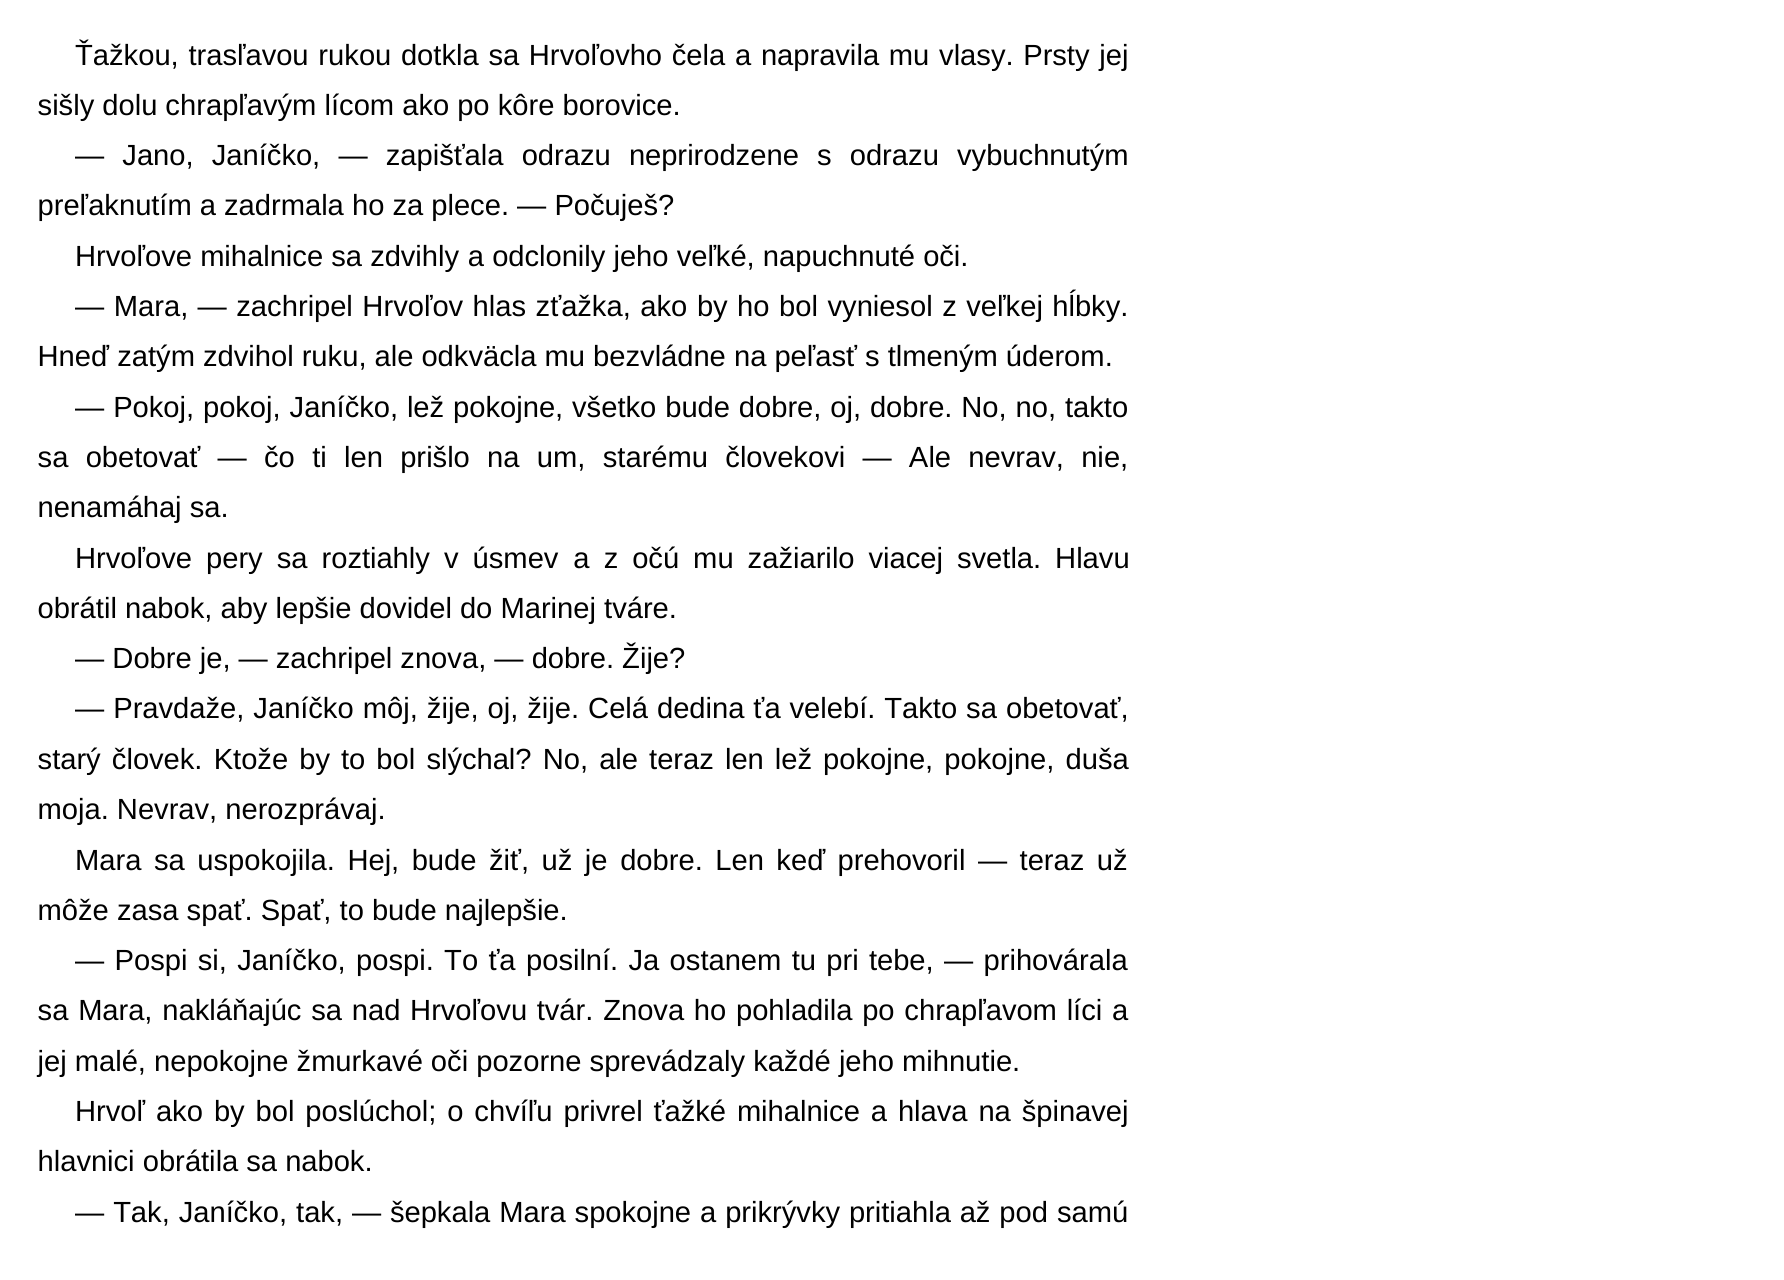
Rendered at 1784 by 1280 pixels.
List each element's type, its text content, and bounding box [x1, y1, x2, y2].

text Hrvoľ ako by bol poslúchol; o chvíľu privrel ťažké mihalnice a hlava na špinavej hlavnici obrátila sa nabok. [37, 1094, 1130, 1178]
text Ťažkou, trasľavou rukou dotkla sa Hrvoľovho čela a napravila mu vlasy. Prsty jej sišly dolu chrapľavým lícom ako po kôre borovice. [37, 37, 1130, 121]
text — Pospi si, Janíčko, pospi. To ťa posilní. Ja ostanem tu pri tebe, — prihovárala sa Mara, nakláňajúc sa nad Hrvoľovu tvár. Znova ho pohladila po chrapľavom líci a jej malé, nepokojne žmurkavé oči pozorne sprevádzaly každé jeho mihnutie. [37, 943, 1130, 1077]
text Mara sa uspokojila. Hej, bude žiť, už je dobre. Len keď prehovoril — teraz už môže zasa spať. Spať, to bude najlepšie. [37, 842, 1130, 926]
text Hrvoľove mihalnice sa zdvihly a odclonily jeho veľké, napuchnuté oči. [37, 239, 1130, 272]
text — Mara, — zachripel Hrvoľov hlas zťažka, ako by ho bol vyniesol z veľkej hĺbky. Hneď zatým zdvihol ruku, ale odkväcla mu bezvládne na peľasť s tlmeným úderom. [37, 289, 1130, 373]
text — Jano, Janíčko, — zapišťala odrazu neprirodzene s odrazu vybuchnutým preľaknutím a zadrmala ho za plece. — Počuješ? [37, 138, 1130, 222]
text — Tak, Janíčko, tak, — šepkala Mara spokojne a prikrývky pritiahla až pod samú [37, 1195, 1130, 1228]
text — Pravdaže, Janíčko môj, žije, oj, žije. Celá dedina ťa velebí. Takto sa obetovať, starý človek. Ktože by to bol slýchal? No, ale teraz len lež pokojne, pokojne, duša moja. Nevrav, nerozprávaj. [37, 692, 1130, 826]
text Hrvoľove pery sa roztiahly v úsmev a z očú mu zažiarilo viacej svetla. Hlavu obrátil nabok, aby lepšie dovidel do Marinej tváre. [37, 541, 1130, 624]
text — Pokoj, pokoj, Janíčko, lež pokojne, všetko bude dobre, oj, dobre. No, no, takto sa obetovať — čo ti len prišlo na um, starému človekovi — Ale nevrav, nie, nenamáhaj sa. [37, 390, 1130, 524]
text — Dobre je, — zachripel znova, — dobre. Žije? [37, 641, 1130, 675]
